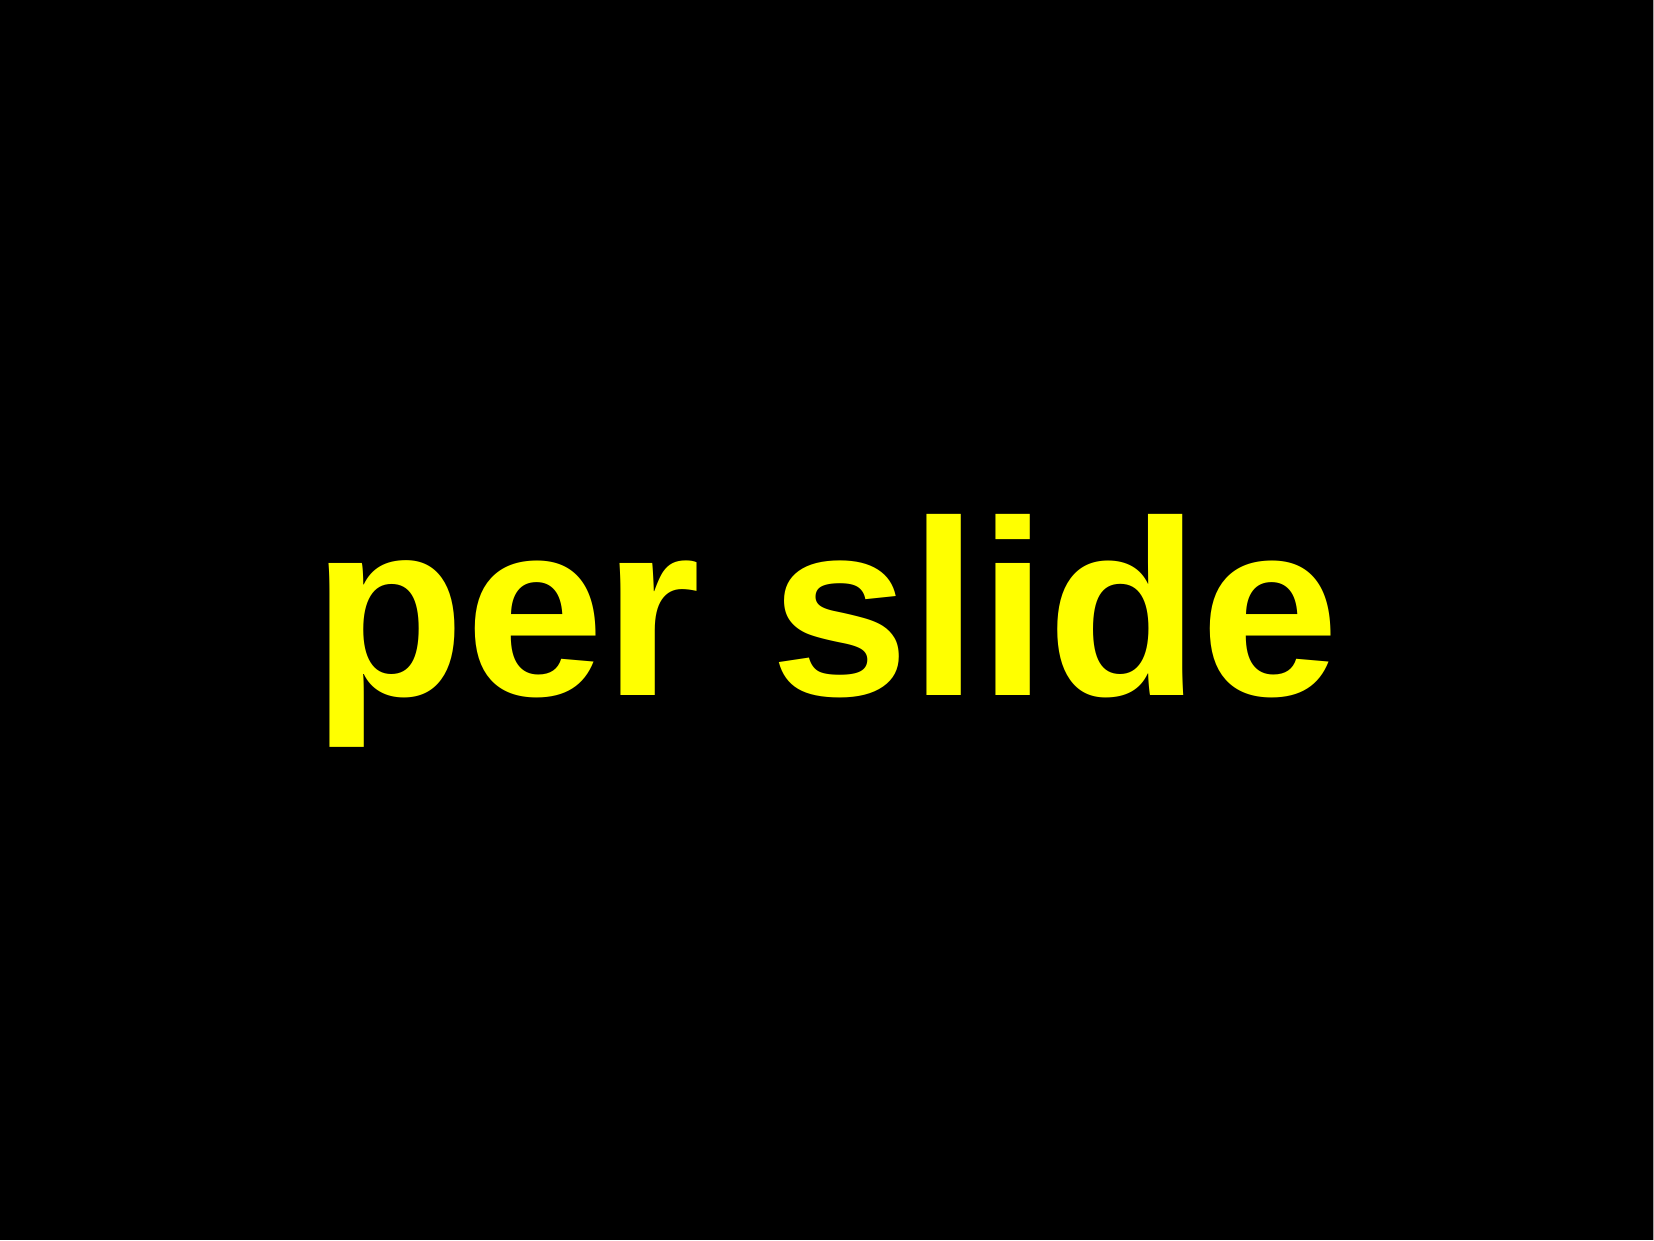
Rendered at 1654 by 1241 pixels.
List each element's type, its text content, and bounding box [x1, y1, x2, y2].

title per slide [82, 469, 1571, 749]
